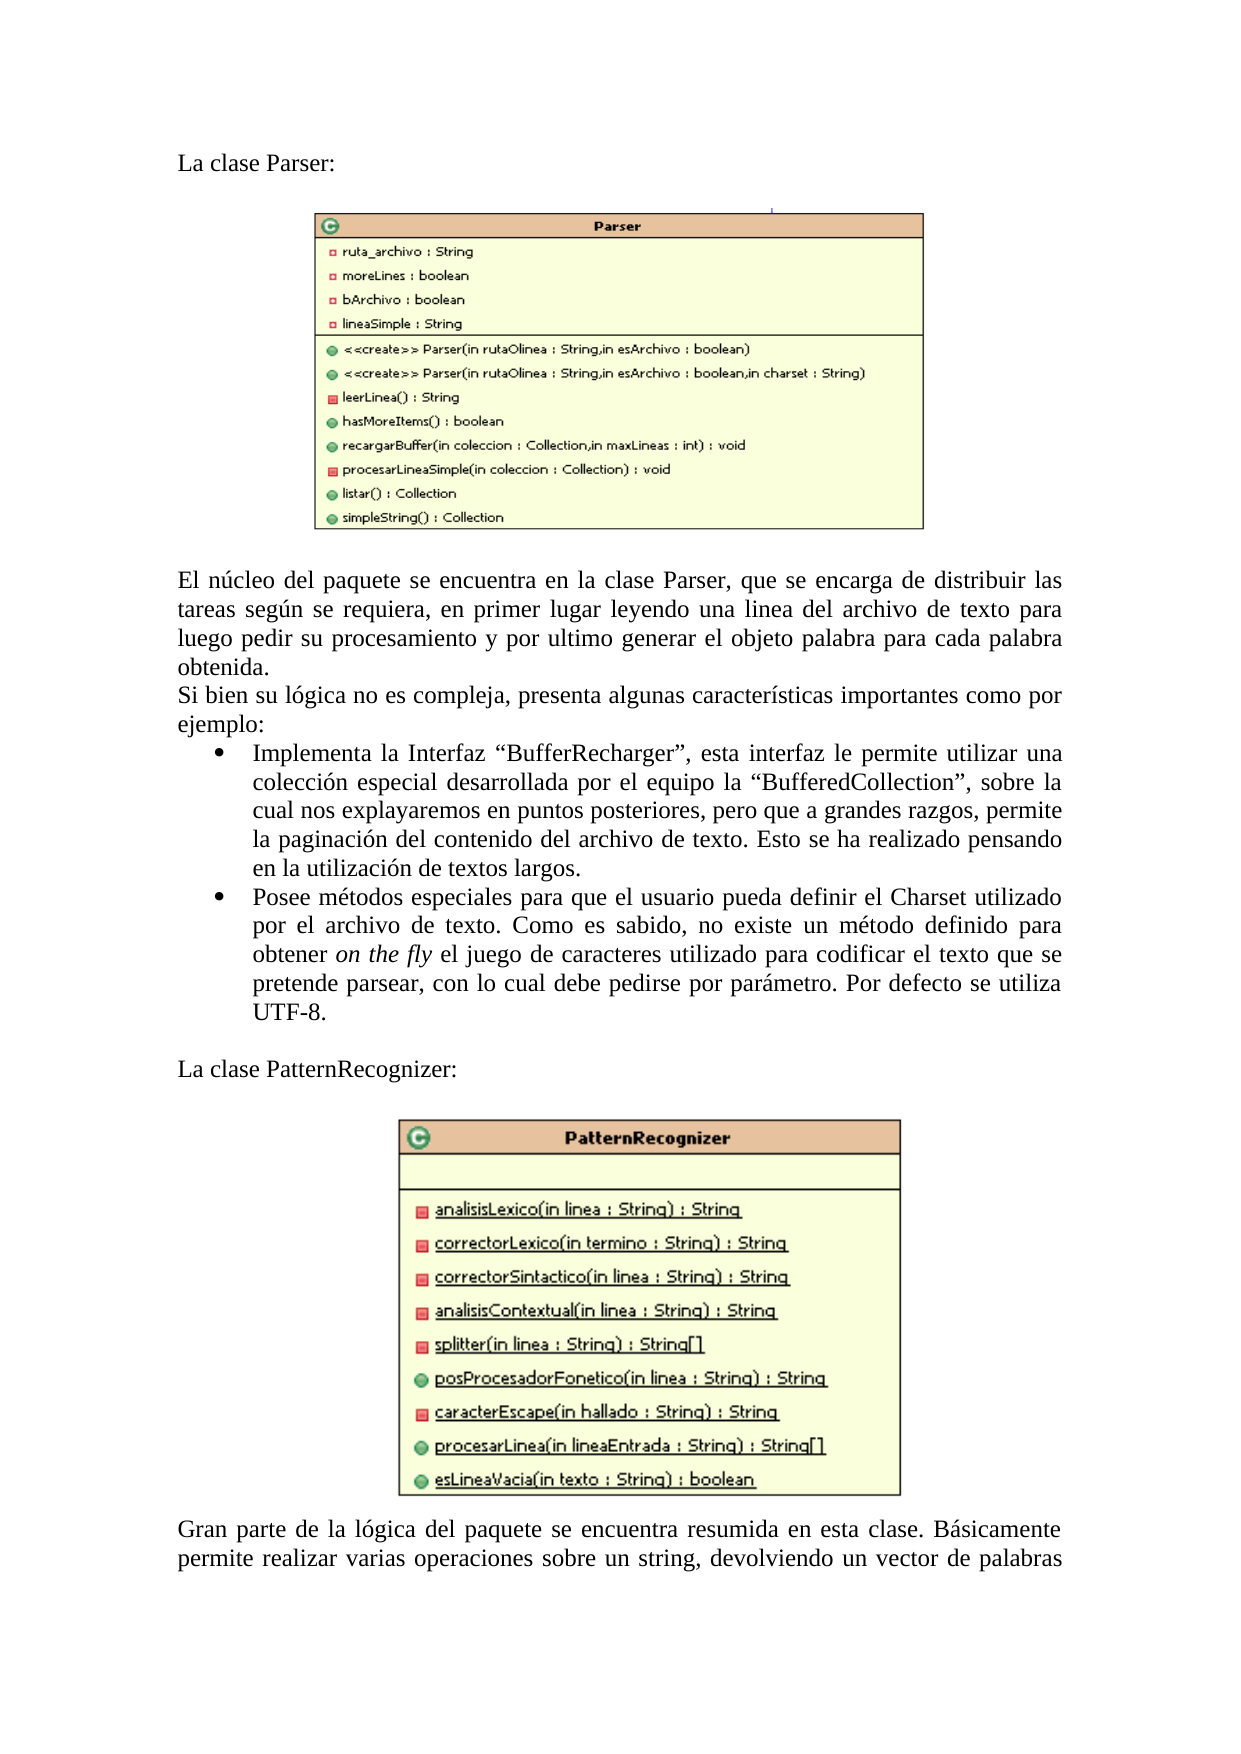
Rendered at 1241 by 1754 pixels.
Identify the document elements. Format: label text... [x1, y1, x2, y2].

text La clase Parser: [177, 148, 1063, 176]
picture [395, 1116, 907, 1500]
list Posee métodos especiales para que el usuario pueda definir el Charset utilizado por el archivo de texto. Como es sabido, no existe un método definido para obtener on the fly el juego de caracteres utilizado para codificar el texto que se pretende parsear, con lo cual debe pedirse por parámetro. Por defecto se utiliza UTF-8. [215, 882, 1063, 1026]
picture [313, 208, 927, 536]
text Si bien su lógica no es compleja, presenta algunas características importantes como por ejemplo: [177, 681, 1063, 738]
text El núcleo del paquete se encuentra en la clase Parser, que se encarga de distribuir las tareas según se requiera, en primer lugar leyendo una linea del archivo de texto para luego pedir su procesamiento y por ultimo generar el objeto palabra para cada palabra obtenida. [177, 566, 1063, 681]
text Gran parte de la lógica del paquete se encuentra resumida en esta clase. Básicamente permite realizar varias operaciones sobre un string, devolviendo un vector de palabras [177, 1514, 1063, 1572]
list Implementa la Interfaz “BufferRecharger”, esta interfaz le permite utilizar una colección especial desarrollada por el equipo la “BufferedCollection”, sobre la cual nos explayaremos en puntos posteriores, pero que a grandes razgos, permite la paginación del contenido del archivo de texto. Esto se ha realizado pensando en la utilización de textos largos. [215, 738, 1063, 882]
text La clase PatternRecognizer: [177, 1054, 1063, 1083]
